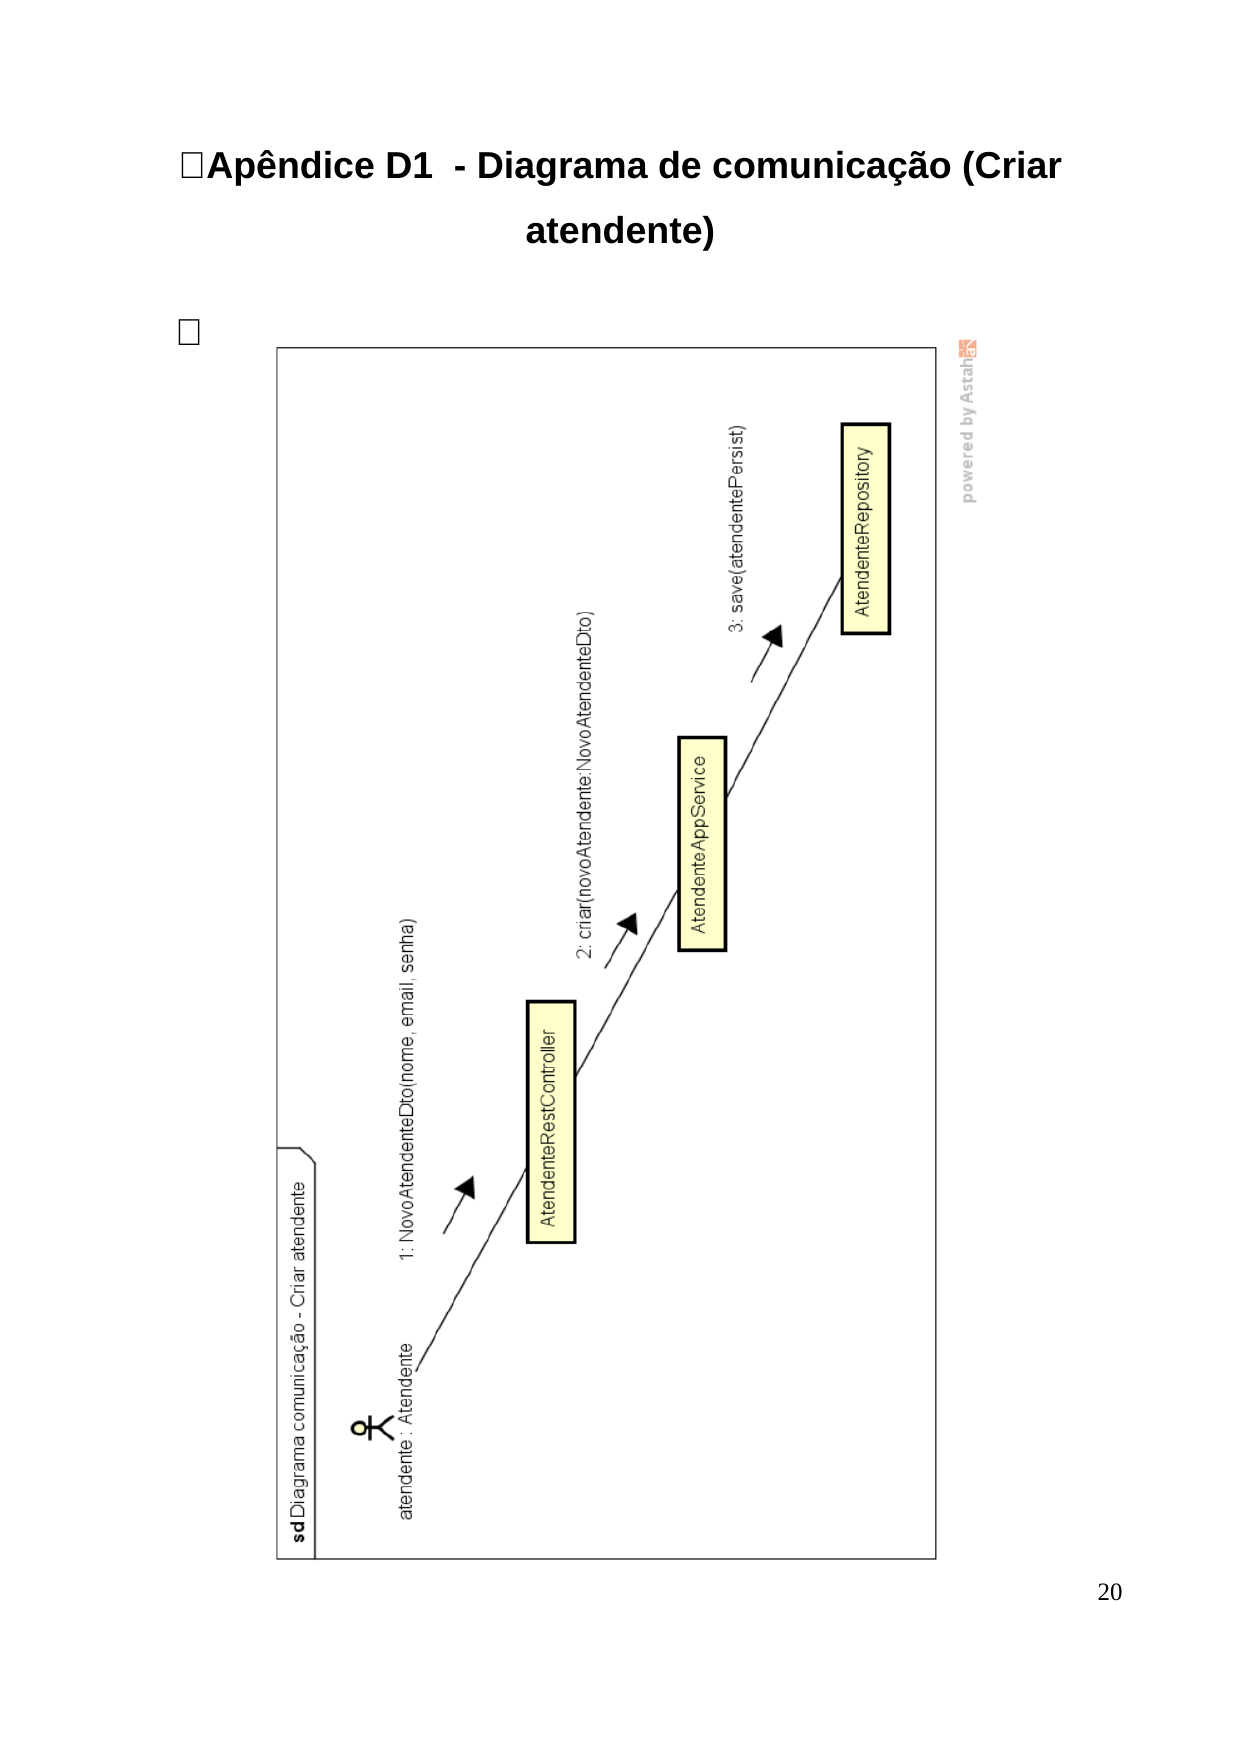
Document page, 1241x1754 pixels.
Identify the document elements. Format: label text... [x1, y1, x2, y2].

picture [261, 335, 981, 1574]
subtitle Apêndice D1 - Diagrama de comunicação (Criar atendente) [118, 143, 1122, 251]
